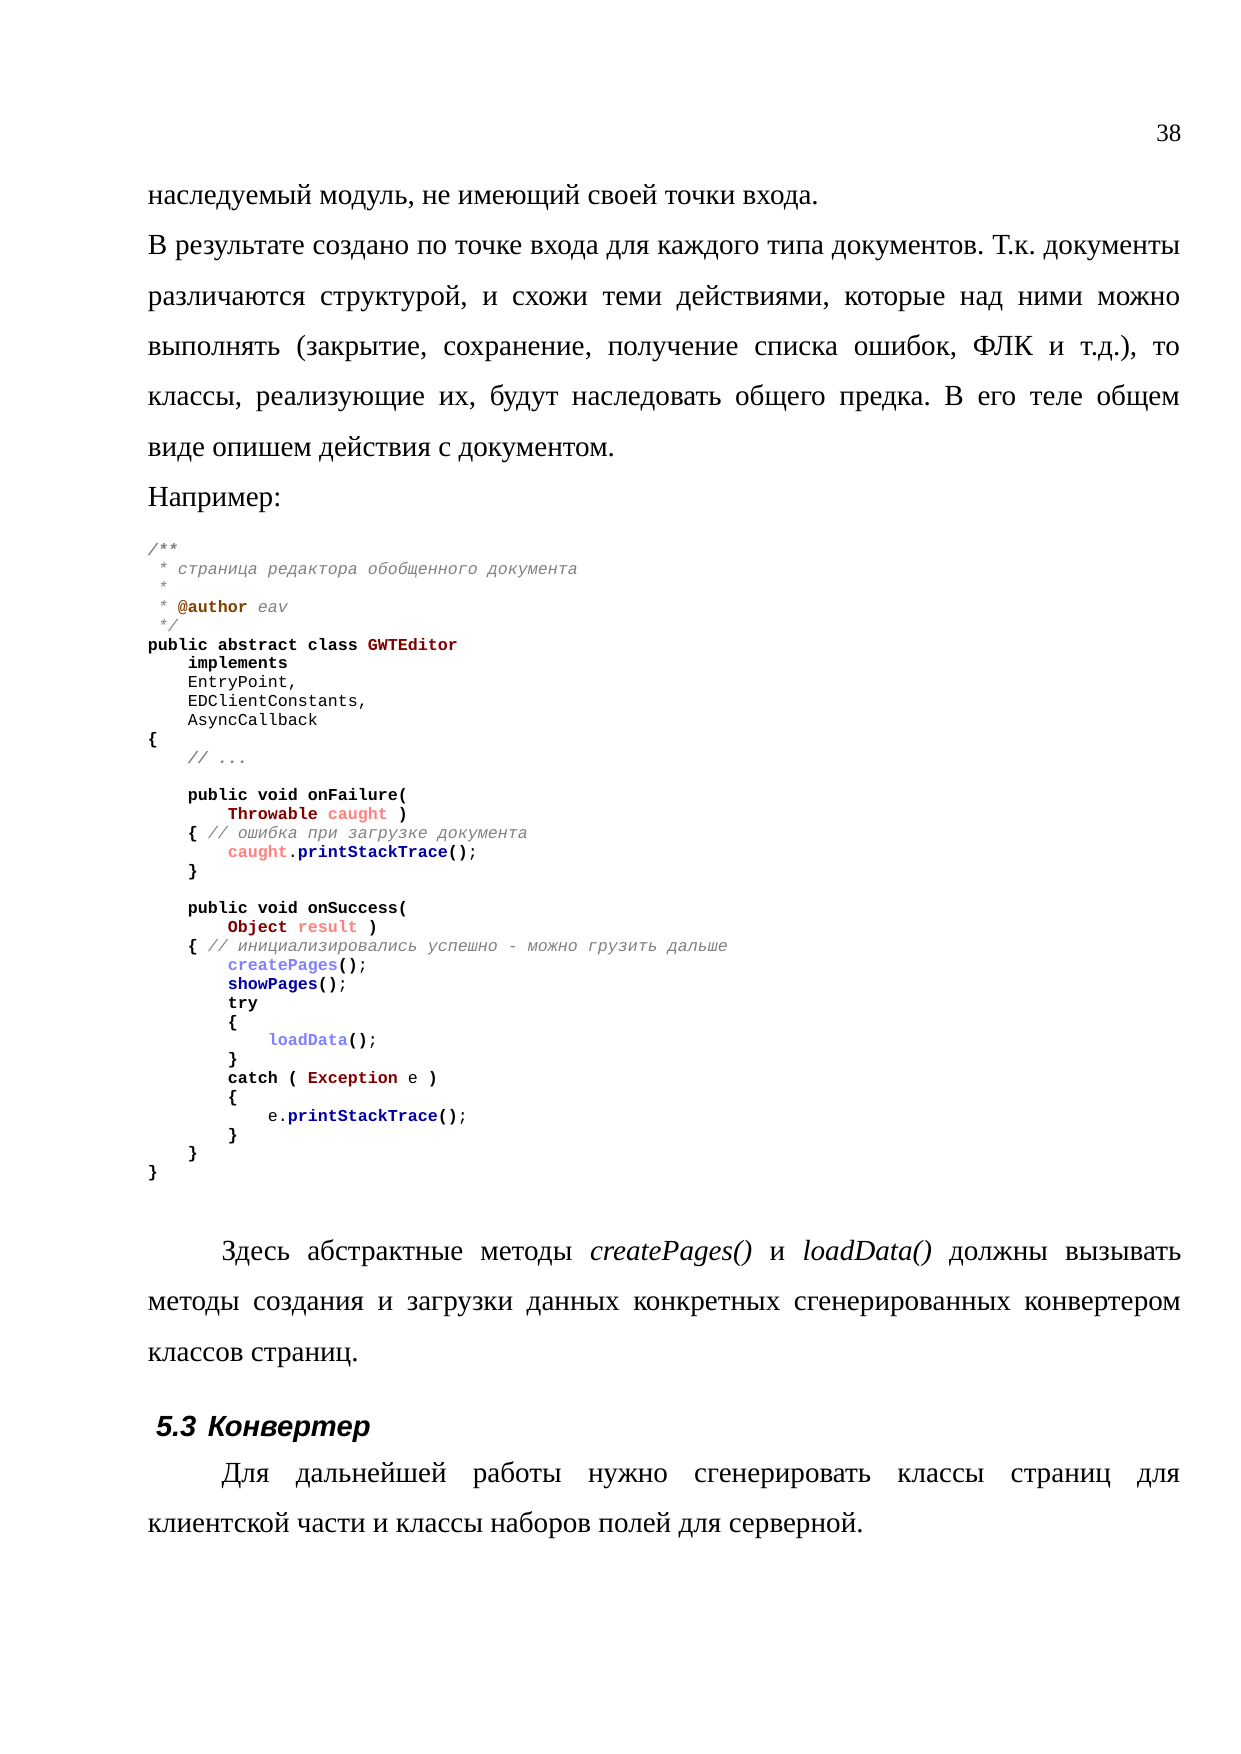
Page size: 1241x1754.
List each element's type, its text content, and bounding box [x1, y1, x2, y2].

text EDClientConstants, [148, 693, 1181, 711]
text * страница редактора обобщенного документа [148, 561, 1181, 579]
text public void onFailure( [148, 787, 1181, 806]
text } [148, 1051, 1181, 1070]
text { [148, 730, 1181, 749]
text */ [148, 617, 1181, 636]
text } [148, 1145, 1181, 1164]
text } [148, 1164, 1181, 1183]
text * @author eav [148, 598, 1181, 617]
text Object result ) [148, 919, 1181, 938]
text try [148, 994, 1181, 1013]
text e.printStackTrace(); [148, 1107, 1181, 1126]
text createPages(); [148, 957, 1181, 975]
text AsyncCallback [148, 711, 1181, 730]
text Для дальнейшей работы нужно сгенерировать классы страниц для клиентской части и классы наборов полей для серверной. [148, 1455, 1181, 1539]
text { [148, 1088, 1181, 1107]
text loadData(); [148, 1032, 1181, 1051]
text /** [148, 542, 1181, 561]
text public abstract class GWTEditor [148, 636, 1181, 655]
text { // инициализировались успешно - можно грузить дальше [148, 938, 1181, 957]
text public void onSuccess( [148, 900, 1181, 919]
text Throwable caught ) [148, 806, 1181, 824]
list В результате создано по точке входа для каждого типа документов. Т.к. документы различаются структурой, и схожи теми действиями, которые над ними можно выполнять (закрытие, сохранение, получение списка ошибок, ФЛК и т.д.), то классы, реализующие их, будут наследовать общего предка. В его теле общем виде опишем действия с документом. [148, 227, 1181, 462]
text * [148, 579, 1181, 598]
text caught.printStackTrace(); [148, 843, 1181, 862]
text Здесь абстрактные методы createPages() и loadData() должны вызывать методы создания и загрузки данных конкретных сгенерированных конвертером классов страниц. [148, 1233, 1181, 1367]
text { // ошибка при загрузке документа [148, 824, 1181, 843]
text { [148, 1013, 1181, 1032]
text // ... [148, 749, 1181, 768]
subtitle Конвертер [148, 1409, 1181, 1443]
text showPages(); [148, 975, 1181, 994]
text EntryPoint, [148, 674, 1181, 693]
text } [148, 1126, 1181, 1145]
list Например: [148, 479, 1181, 512]
list наследуемый модуль, не имеющий своей точки входа. [148, 177, 1181, 211]
text implements [148, 655, 1181, 674]
text catch ( Exception e ) [148, 1070, 1181, 1088]
text } [148, 862, 1181, 881]
